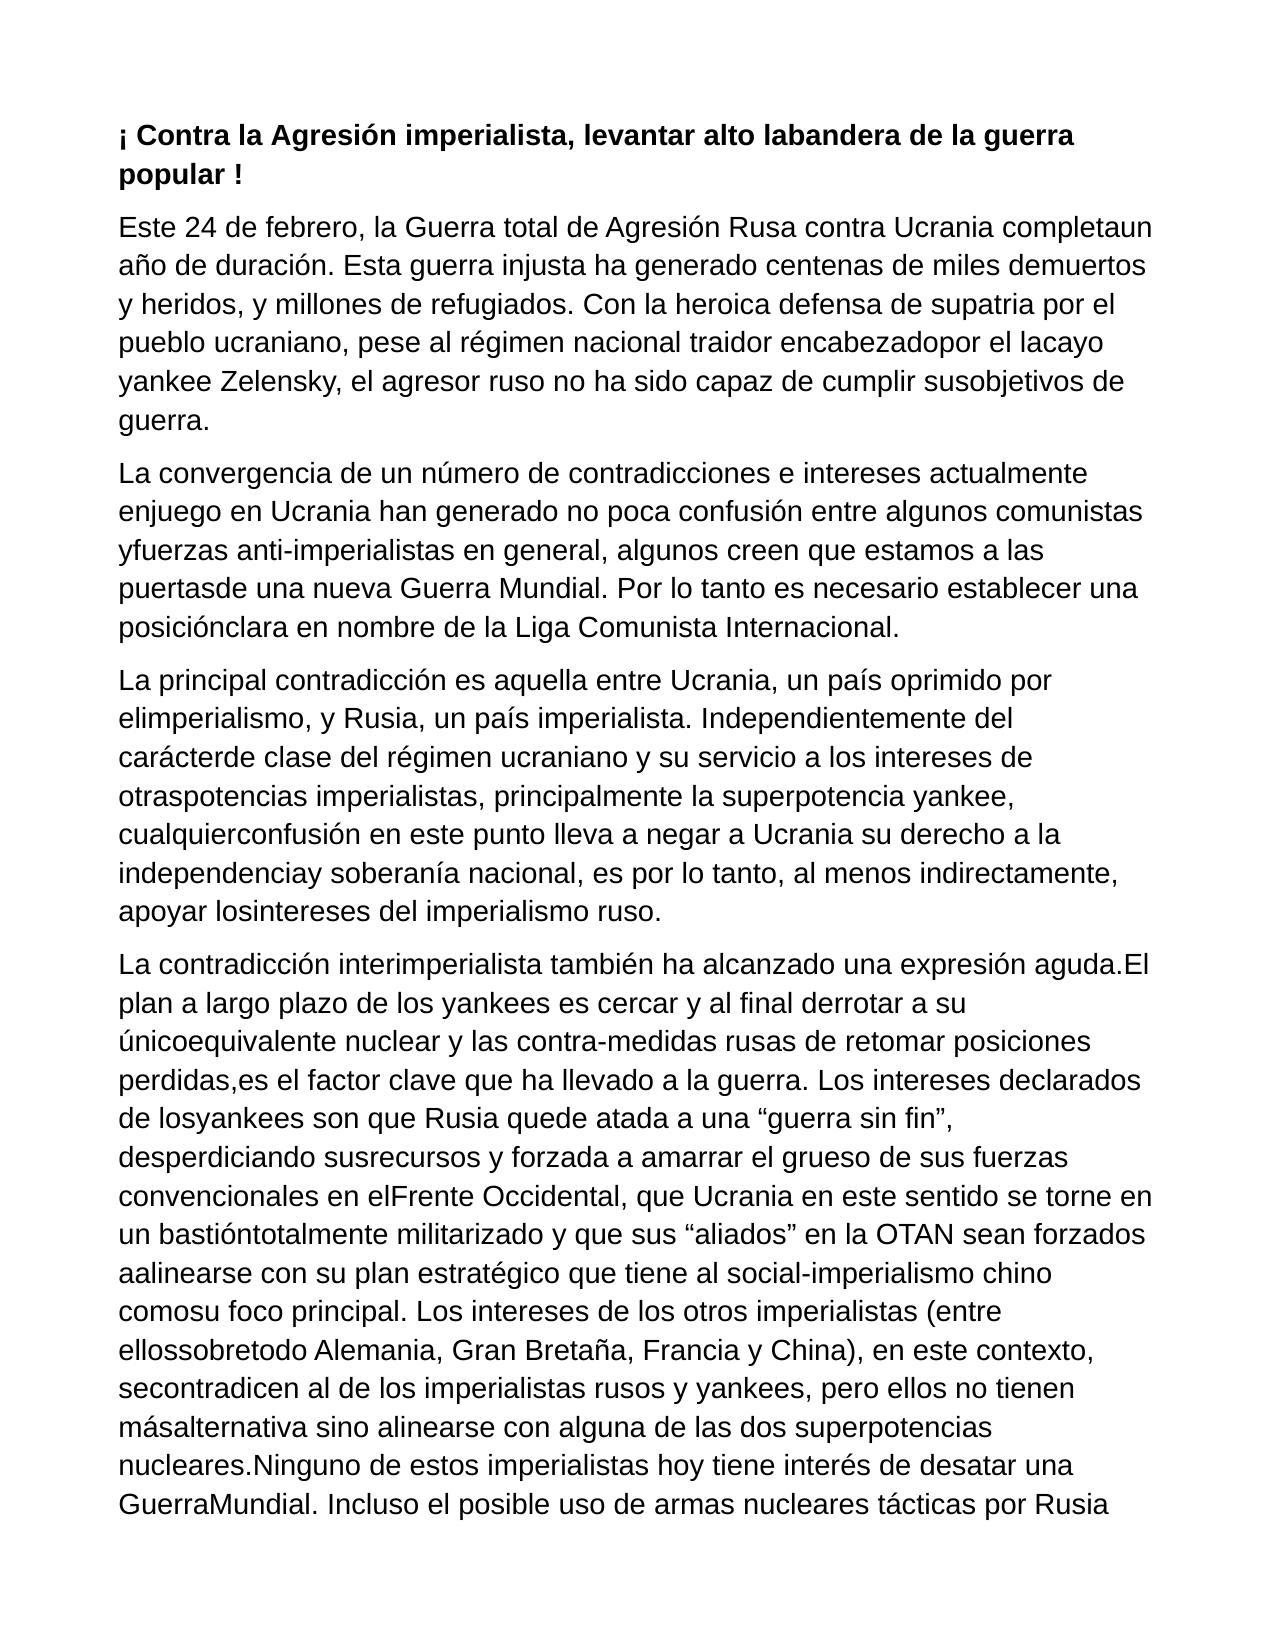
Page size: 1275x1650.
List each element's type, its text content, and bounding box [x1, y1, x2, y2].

text ¡ Contra la Agresión imperialista, levantar alto labandera de la guerra popular ! [118, 118, 1157, 190]
text Este 24 de febrero, la Guerra total de Agresión Rusa contra Ucrania completaun año de duración. Esta guerra injusta ha generado centenas de miles demuertos y heridos, y millones de refugiados. Con la heroica defensa de supatria por el pueblo ucraniano, pese al régimen nacional traidor encabezadopor el lacayo yankee Zelensky, el agresor ruso no ha sido capaz de cumplir susobjetivos de guerra. [118, 210, 1157, 436]
text La principal contradicción es aquella entre Ucrania, un país oprimido por elimperialismo, y Rusia, un país imperialista. Independientemente del carácterde clase del régimen ucraniano y su servicio a los intereses de otraspotencias imperialistas, principalmente la superpotencia yankee, cualquierconfusión en este punto lleva a negar a Ucrania su derecho a la independenciay soberanía nacional, es por lo tanto, al menos indirectamente, apoyar losintereses del imperialismo ruso. [118, 663, 1157, 928]
text La convergencia de un número de contradicciones e intereses actualmente enjuego en Ucrania han generado no poca confusión entre algunos comunistas yfuerzas anti-imperialistas en general, algunos creen que estamos a las puertasde una nueva Guerra Mundial. Por lo tanto es necesario establecer una posiciónclara en nombre de la Liga Comunista Internacional. [118, 456, 1157, 643]
text La contradicción interimperialista también ha alcanzado una expresión aguda.El plan a largo plazo de los yankees es cercar y al final derrotar a su únicoequivalente nuclear y las contra-medidas rusas de retomar posiciones perdidas,es el factor clave que ha llevado a la guerra. Los intereses declarados de losyankees son que Rusia quede atada a una “guerra sin fin”, desperdiciando susrecursos y forzada a amarrar el grueso de sus fuerzas convencionales en elFrente Occidental, que Ucrania en este sentido se torne en un bastióntotalmente militarizado y que sus “aliados” en la OTAN sean forzados aalinearse con su plan estratégico que tiene al social-imperialismo chino comosu foco principal. Los intereses de los otros imperialistas (entre ellossobretodo Alemania, Gran Bretaña, Francia y China), en este contexto, secontradicen al de los imperialistas rusos y yankees, pero ellos no tienen másalternativa sino alinearse con alguna de las dos superpotencias nucleares.Ninguno de estos imperialistas hoy tiene interés de desatar una GuerraMundial. Incluso el posible uso de armas nucleares tácticas por Rusia [118, 947, 1157, 1520]
